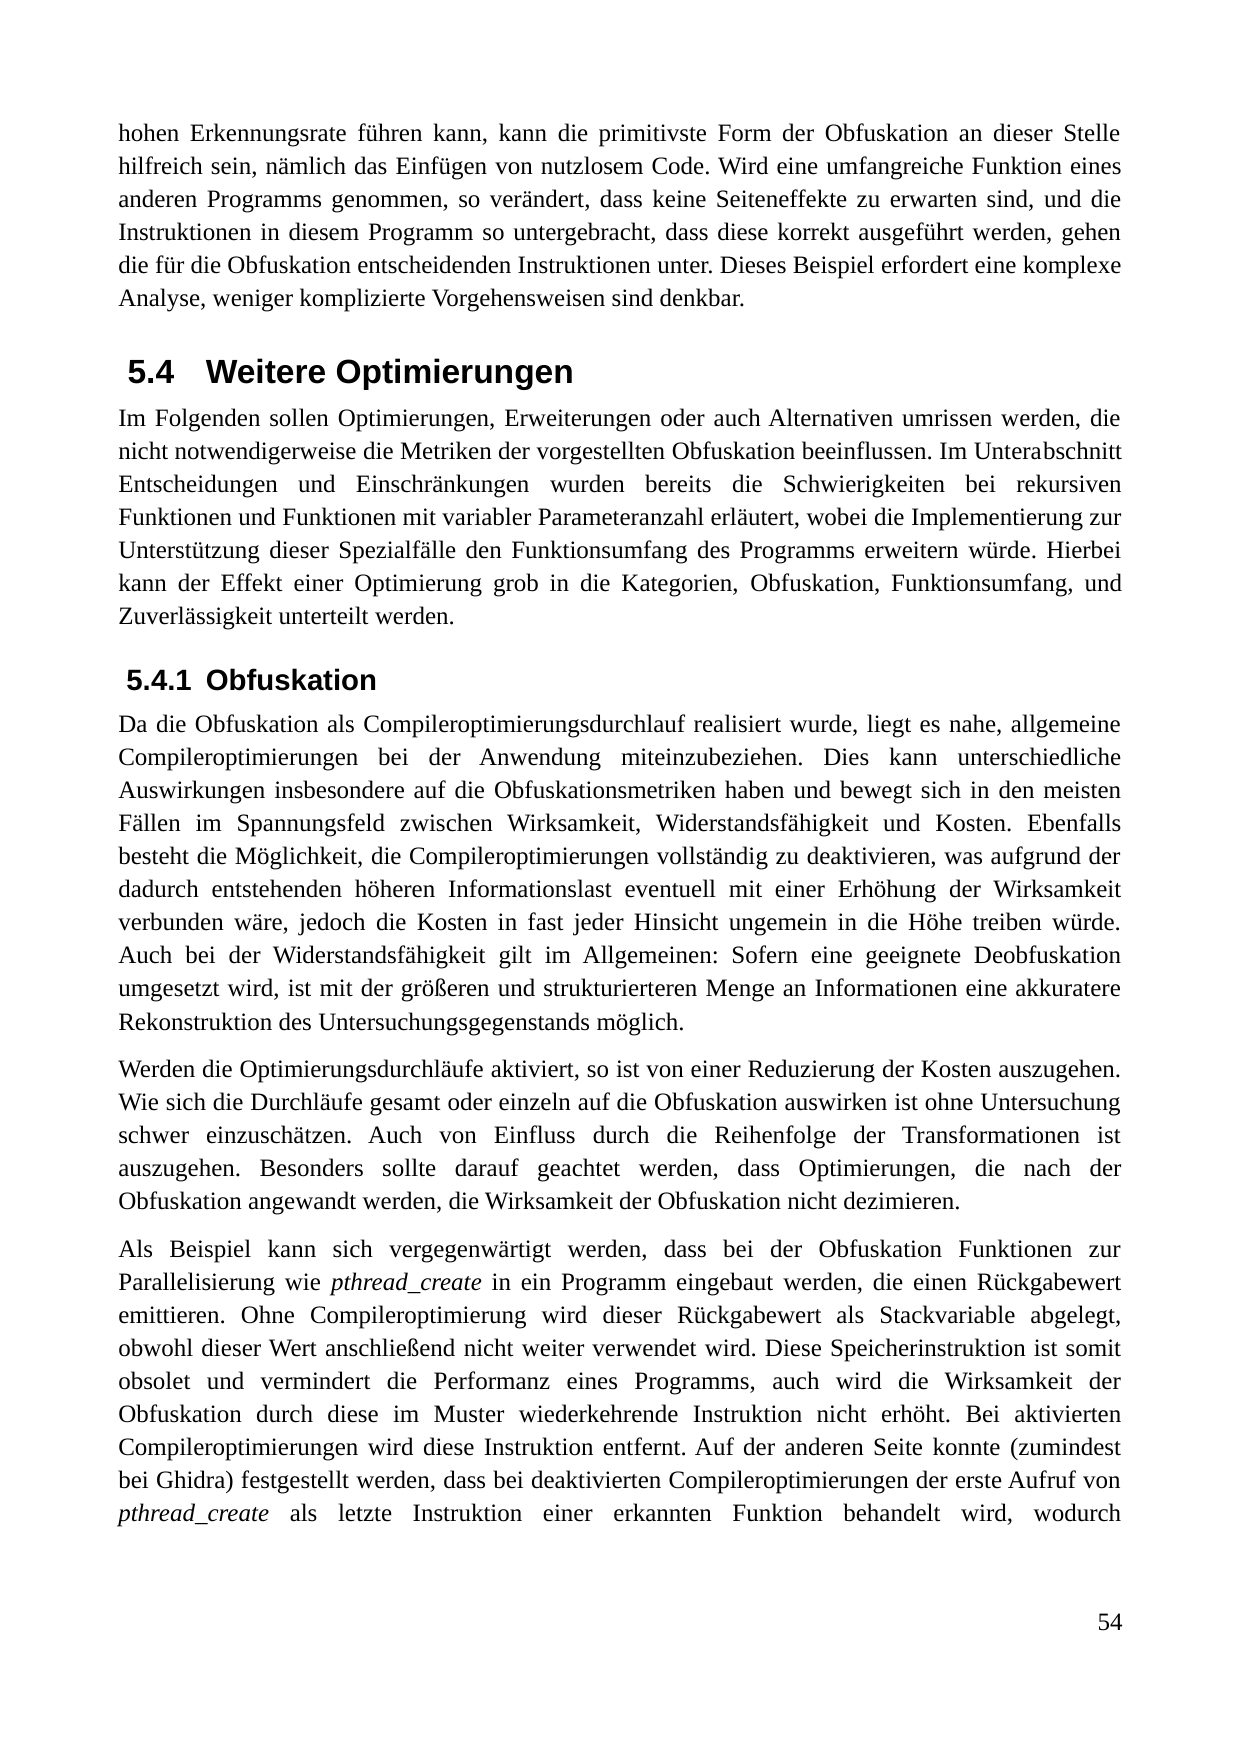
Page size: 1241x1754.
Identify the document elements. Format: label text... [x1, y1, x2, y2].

text Werden die Optimierungsdurchläufe aktiviert, so ist von einer Reduzierung der Kosten auszugehen. Wie sich die Durchläufe gesamt oder einzeln auf die Obfuskation auswirken ist ohne Untersuchung schwer einzuschätzen. Auch von Einfluss durch die Reihenfolge der Transformationen ist auszugehen. Besonders sollte darauf geachtet werden, dass Optimierungen, die nach der Obfuskation angewandt werden, die Wirksamkeit der Obfuskation nicht dezimieren. [118, 1054, 1122, 1215]
text Da die Obfuskation als Compileroptimierungsdurchlauf realisiert wurde, liegt es nahe, allgemeine Compileroptimierungen bei der Anwendung miteinzubeziehen. Dies kann unterschiedliche Auswirkungen insbesondere auf die Obfuskationsmetriken haben und bewegt sich in den meisten Fällen im Spannungsfeld zwischen Wirksamkeit, Widerstandsfähigkeit und Kosten. Ebenfalls besteht die Möglichkeit, die Compileroptimierungen vollständig zu deaktivieren, was aufgrund der dadurch entstehenden höheren Informationslast eventuell mit einer Erhöhung der Wirksamkeit verbunden wäre, jedoch die Kosten in fast jeder Hinsicht ungemein in die Höhe treiben würde. Auch bei der Widerstandsfähigkeit gilt im Allgemeinen: Sofern eine geeignete Deobfuskation umgesetzt wird, ist mit der größeren und strukturierteren Menge an Informationen eine akkuratere Rekonstruktion des Untersuchungsgegenstands möglich. [118, 709, 1122, 1035]
subtitle Obfuskation [118, 663, 1122, 697]
subtitle Weitere Optimierungen [118, 352, 1122, 390]
text hohen Erkennungsrate führen kann, kann die primitivste Form der Obfuskation an dieser Stelle hilfreich sein, nämlich das Einfügen von nutzlosem Code. Wird eine umfangreiche Funktion eines anderen Programms genommen, so verändert, dass keine Seiteneffekte zu erwarten sind, und die Instruktionen in diesem Programm so untergebracht, dass diese korrekt ausgeführt werden, gehen die für die Obfuskation entscheidenden Instruktionen unter. Dieses Beispiel erfordert eine komplexe Analyse, weniger komplizierte Vorgehensweisen sind denkbar. [118, 118, 1122, 312]
text Im Folgenden sollen Optimierungen, Erweiterungen oder auch Alternativen umrissen werden, die nicht notwendigerweise die Metriken der vorgestellten Obfuskation beeinflussen. Im Unterabschnitt Entscheidungen und Einschränkungen wurden bereits die Schwierigkeiten bei rekursiven Funktionen und Funktionen mit variabler Parameteranzahl erläutert, wobei die Implementierung zur Unterstützung dieser Spezialfälle den Funktionsumfang des Programms erweitern würde. Hierbei kann der Effekt einer Optimierung grob in die Kategorien, Obfuskation, Funktionsumfang, und Zuverlässigkeit unterteilt werden. [118, 403, 1122, 630]
text Als Beispiel kann sich vergegenwärtigt werden, dass bei der Obfuskation Funktionen zur Parallelisierung wie pthread_create in ein Programm eingebaut werden, die einen Rückgabewert emittieren. Ohne Compileroptimierung wird dieser Rückgabewert als Stackvariable abgelegt, obwohl dieser Wert anschließend nicht weiter verwendet wird. Diese Speicherinstruktion ist somit obsolet und vermindert die Performanz eines Programms, auch wird die Wirksamkeit der Obfuskation durch diese im Muster wiederkehrende Instruktion nicht erhöht. Bei aktivierten Compileroptimierungen wird diese Instruktion entfernt. Auf der anderen Seite konnte (zumindest bei Ghidra) festgestellt werden, dass bei deaktivierten Compileroptimierungen der erste Aufruf von pthread_create als letzte Instruktion einer erkannten Funktion behandelt wird, wodurch [118, 1234, 1122, 1527]
